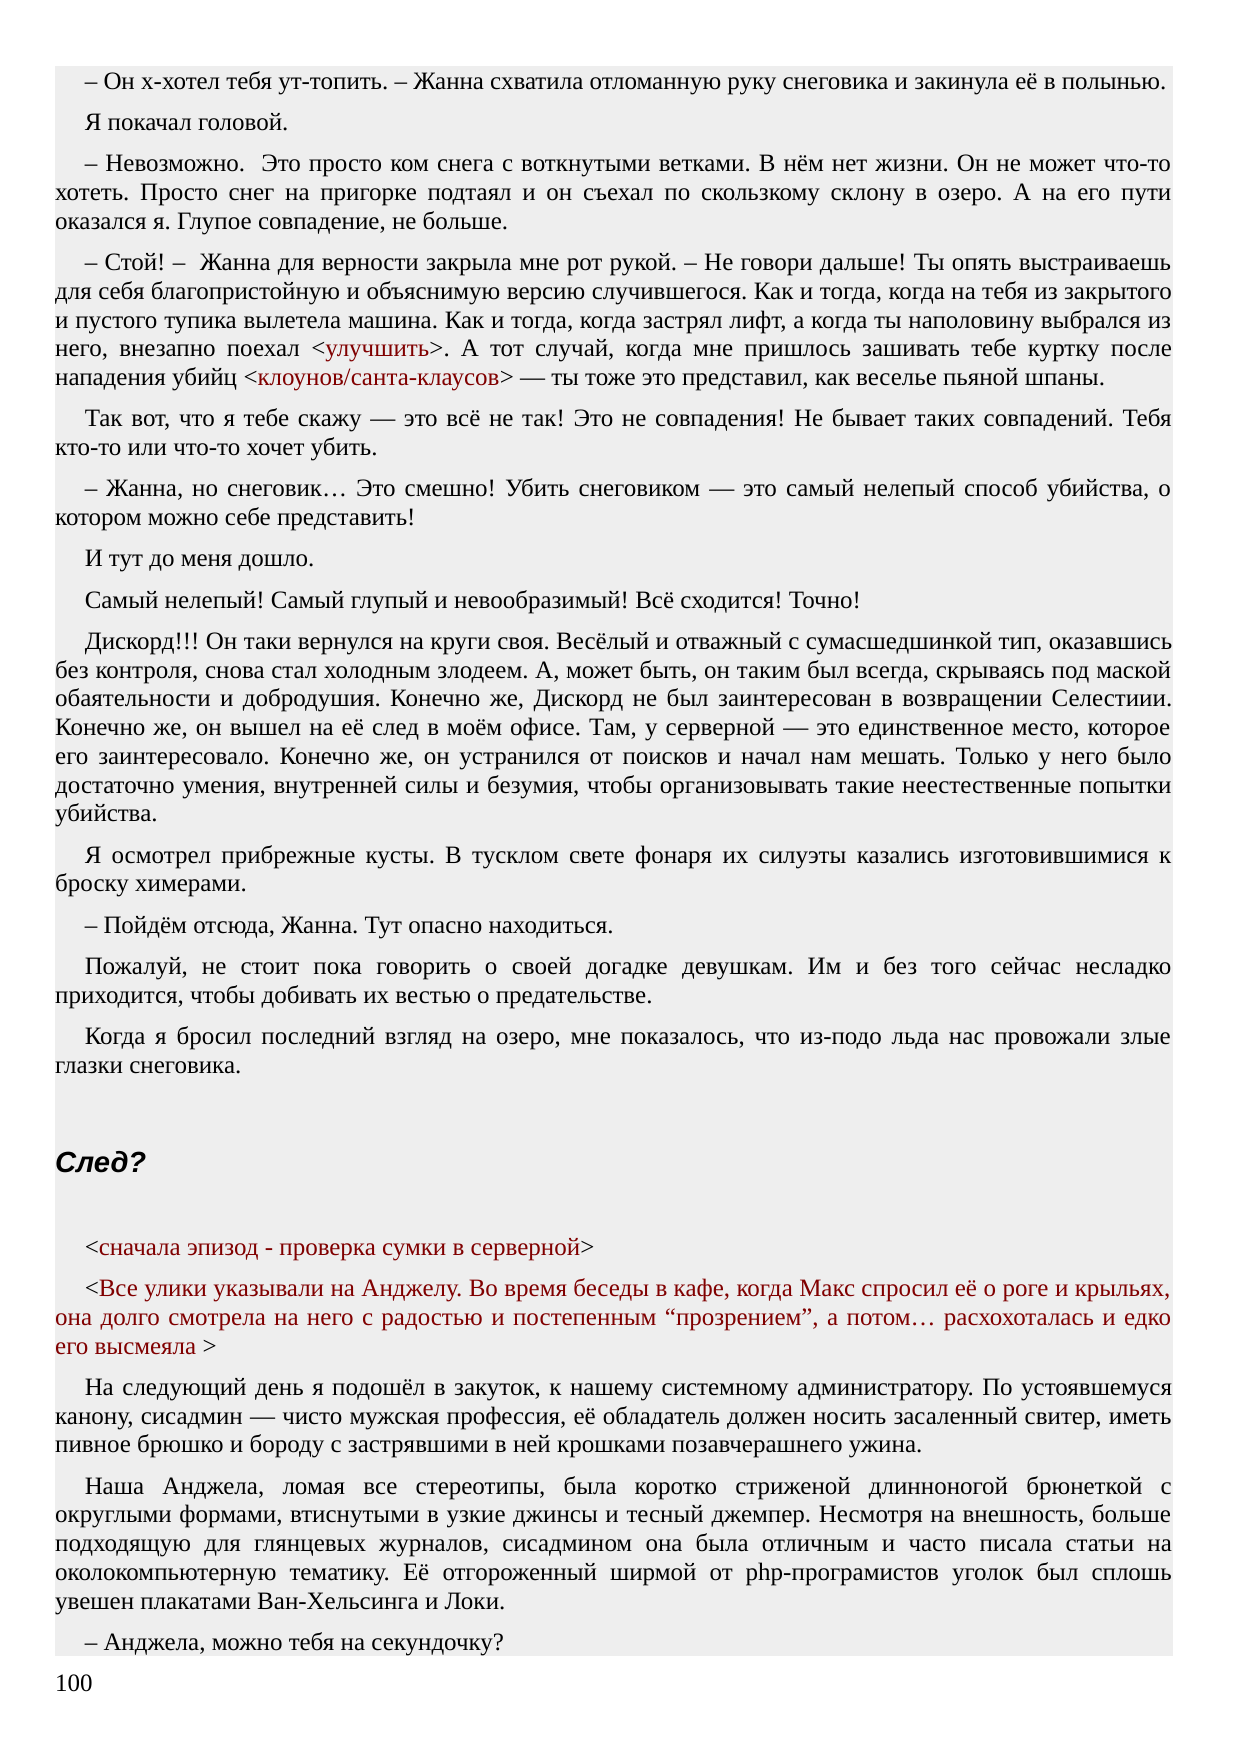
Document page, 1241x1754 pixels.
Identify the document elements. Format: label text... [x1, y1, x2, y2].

text – Анджела, можно тебя на секундочку? [55, 1627, 1173, 1656]
text Самый нелепый! Самый глупый и невообразимый! Всё сходится! Точно! [55, 585, 1173, 613]
subtitle След? [55, 1145, 1173, 1178]
text Пожалуй, не стоит пока говорить о своей догадке девушкам. Им и без того сейчас несладко приходится, чтобы добивать их вестью о предательстве. [55, 951, 1173, 1008]
text <сначала эпизод - проверка сумки в серверной> [55, 1232, 1173, 1261]
text И тут до меня дошло. [55, 543, 1173, 572]
text <Все улики указывали на Анджелу. Во время беседы в кафе, когда Макс спросил её о роге и крыльях, она долго смотрела на него с радостью и постепенным “прозрением”, а потом… расхохоталась и едко его высмеяла > [55, 1273, 1173, 1359]
text – Жанна, но снеговик… Это смешно! Убить снеговиком — это самый нелепый способ убийства, о котором можно себе представить! [55, 473, 1173, 531]
text Я осмотрел прибрежные кусты. В тусклом свете фонаря их силуэты казались изготовившимися к броску химерами. [55, 840, 1173, 897]
text – Невозможно. Это просто ком снега с воткнутыми ветками. В нём нет жизни. Он не может что-то хотеть. Просто снег на пригорке подтаял и он съехал по скользкому склону в озеро. А на его пути оказался я. Глупое совпадение, не больше. [55, 148, 1173, 235]
text – Он х-хотел тебя ут-топить. – Жанна схватила отломанную руку снеговика и закинула её в полынью. [55, 66, 1173, 95]
text Так вот, что я тебе скажу — это всё не так! Это не совпадения! Не бывает таких совпадений. Тебя кто-то или что-то хочет убить. [55, 403, 1173, 461]
text – Стой! – Жанна для верности закрыла мне рот рукой. – Не говори дальше! Ты опять выстраиваешь для себя благопристойную и объяснимую версию случившегося. Как и тогда, когда на тебя из закрытого и пустого тупика вылетела машина. Как и тогда, когда застрял лифт, а когда ты наполовину выбрался из него, внезапно поехал <улучшить>. А тот случай, когда мне пришлось зашивать тебе куртку после нападения убийц <клоунов/санта-клаусов> — ты тоже это представил, как веселье пьяной шпаны. [55, 247, 1173, 391]
text На следующий день я подошёл в закуток, к нашему системному администратору. По устоявшемуся канону, сисадмин — чисто мужская профессия, её обладатель должен носить засаленный свитер, иметь пивное брюшко и бороду с застрявшими в ней крошками позавчерашнего ужина. [55, 1372, 1173, 1458]
text Когда я бросил последний взгляд на озеро, мне показалось, что из-подо льда нас провожали злые глазки снеговика. [55, 1021, 1173, 1078]
text – Пойдём отсюда, Жанна. Тут опасно находиться. [55, 910, 1173, 938]
text Я покачал головой. [55, 107, 1173, 136]
text Наша Анджела, ломая все стереотипы, была коротко стриженой длинноногой брюнеткой с округлыми формами, втиснутыми в узкие джинсы и тесный джемпер. Несмотря на внешность, больше подходящую для глянцевых журналов, сисадмином она была отличным и часто писала статьи на околокомпьютерную тематику. Её отгороженный ширмой от php-програмистов уголок был сплошь увешен плакатами Ван-Хельсинга и Локи. [55, 1471, 1173, 1614]
text Дискорд!!! Он таки вернулся на круги своя. Весёлый и отважный с сумасшедшинкой тип, оказавшись без контроля, снова стал холодным злодеем. А, может быть, он таким был всегда, скрываясь под маской обаятельности и добродушия. Конечно же, Дискорд не был заинтересован в возвращении Селестиии. Конечно же, он вышел на её след в моём офисе. Там, у серверной — это единственное место, которое его заинтересовало. Конечно же, он устранился от поисков и начал нам мешать. Только у него было достаточно умения, внутренней силы и безумия, чтобы организовывать такие неестественные попытки убийства. [55, 626, 1173, 827]
